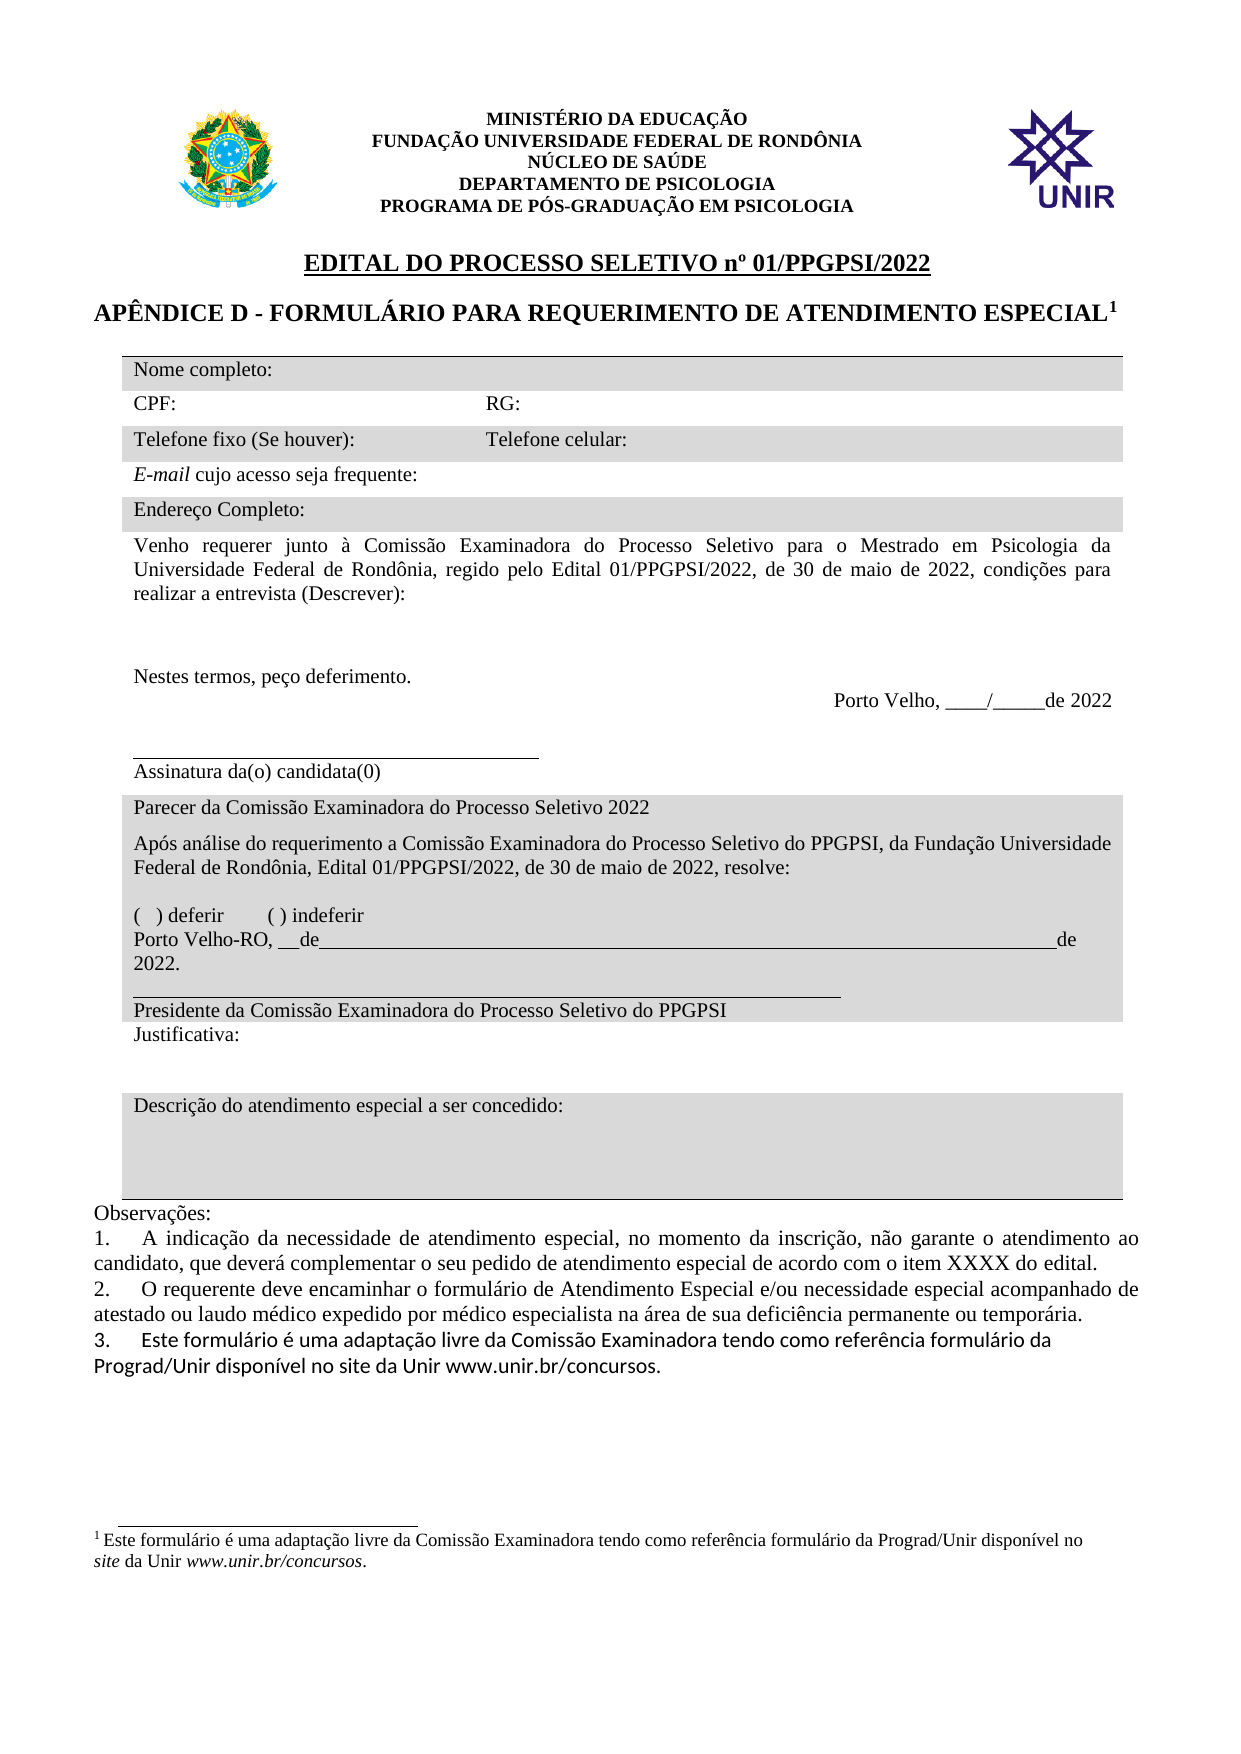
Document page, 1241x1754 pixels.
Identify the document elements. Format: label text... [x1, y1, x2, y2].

picture [178, 109, 278, 208]
table_cell Endereço Completo: [122, 497, 474, 532]
text 1 Este formulário é uma adaptação livre da Comissão Examinadora tendo como referência formulário da Prograd/Unir disponível no [94, 1521, 1140, 1550]
table_cell Telefone fixo (Se houver): [122, 426, 474, 462]
text PROGRAMA DE PÓS-GRADUAÇÃO EM PSICOLOGIA [94, 194, 1140, 216]
table_cell [474, 1022, 1123, 1093]
list O requerente deve encaminhar o formulário de Atendimento Especial e/ou necessidade especial acompanhado de atestado ou laudo médico expedido por médico especialista na área de sua deficiência permanente ou temporária. [94, 1276, 1140, 1326]
picture [245, 185, 278, 208]
text [94, 130, 178, 151]
table_cell Nestes termos, peço deferimento. Porto Velho, ____/_____de 2022 Assinatura da(o) candidata(0) [122, 664, 1123, 795]
text [94, 173, 178, 194]
subtitle APÊNDICE D - FORMULÁRIO PARA REQUERIMENTO DE ATENDIMENTO ESPECIAL1 [94, 296, 1140, 327]
text [1114, 173, 1140, 194]
text Observações: [94, 1200, 1140, 1225]
table_cell Justificativa: [122, 1022, 474, 1093]
table_cell Telefone celular: [474, 426, 1123, 462]
table_cell Venho requerer junto à Comissão Examinadora do Processo Seletivo para o Mestrado em Psicologia da Universidade Federal de Rondônia, regido pelo Edital 01/PPGPSI/2022, de 30 de maio de 2022, condições para realizar a entrevista (Descrever): [122, 533, 1123, 664]
table_header [474, 357, 1123, 391]
table_cell Parecer da Comissão Examinadora do Processo Seletivo 2022 [122, 795, 1123, 831]
text FUNDAÇÃO UNIVERSIDADE FEDERAL DE RONDÔNIA [278, 130, 1007, 151]
text site da Unir www.unir.br/concursos. [94, 1550, 1140, 1572]
table_cell [474, 497, 1123, 532]
text NÚCLEO DE SAÚDE [278, 151, 1007, 173]
text EDITAL DO PROCESSO SELETIVO nº 01/PPGPSI/2022 [94, 248, 1140, 277]
table_cell CPF: [122, 391, 474, 426]
table_cell RG: [474, 391, 1123, 426]
table_cell Descrição do atendimento especial a ser concedido: [122, 1093, 1123, 1199]
table_header Nome completo: [122, 357, 474, 391]
picture [195, 189, 209, 196]
table_cell [474, 462, 1123, 497]
list A indicação da necessidade de atendimento especial, no momento da inscrição, não garante o atendimento ao candidato, que deverá complementar o seu pedido de atendimento especial de acordo com o item XXXX do edital. [94, 1225, 1140, 1276]
table_cell Após análise do requerimento a Comissão Examinadora do Processo Seletivo do PPGPSI, da Fundação Universidade Federal de Rondônia, Edital 01/PPGPSI/2022, de 30 de maio de 2022, resolve: ( ) deferir ( ) indeferir Porto Velho-RO, de de 2022. Presidente da Comissão Examinadora do Processo Seletivo do PPGPSI [122, 831, 1123, 1022]
table_cell E-mail cujo acesso seja frequente: [122, 462, 474, 497]
text [1114, 151, 1140, 173]
text DEPARTAMENTO DE PSICOLOGIA [278, 173, 1007, 194]
text MINISTÉRIO DA EDUCAÇÃO [94, 108, 1140, 130]
text [94, 151, 178, 173]
list Este formulário é uma adaptação livre da Comissão Examinadora tendo como referência formulário da Prograd/Unir disponível no site da Unir www.unir.br/concursos. [94, 1326, 1140, 1379]
picture [1007, 109, 1114, 208]
